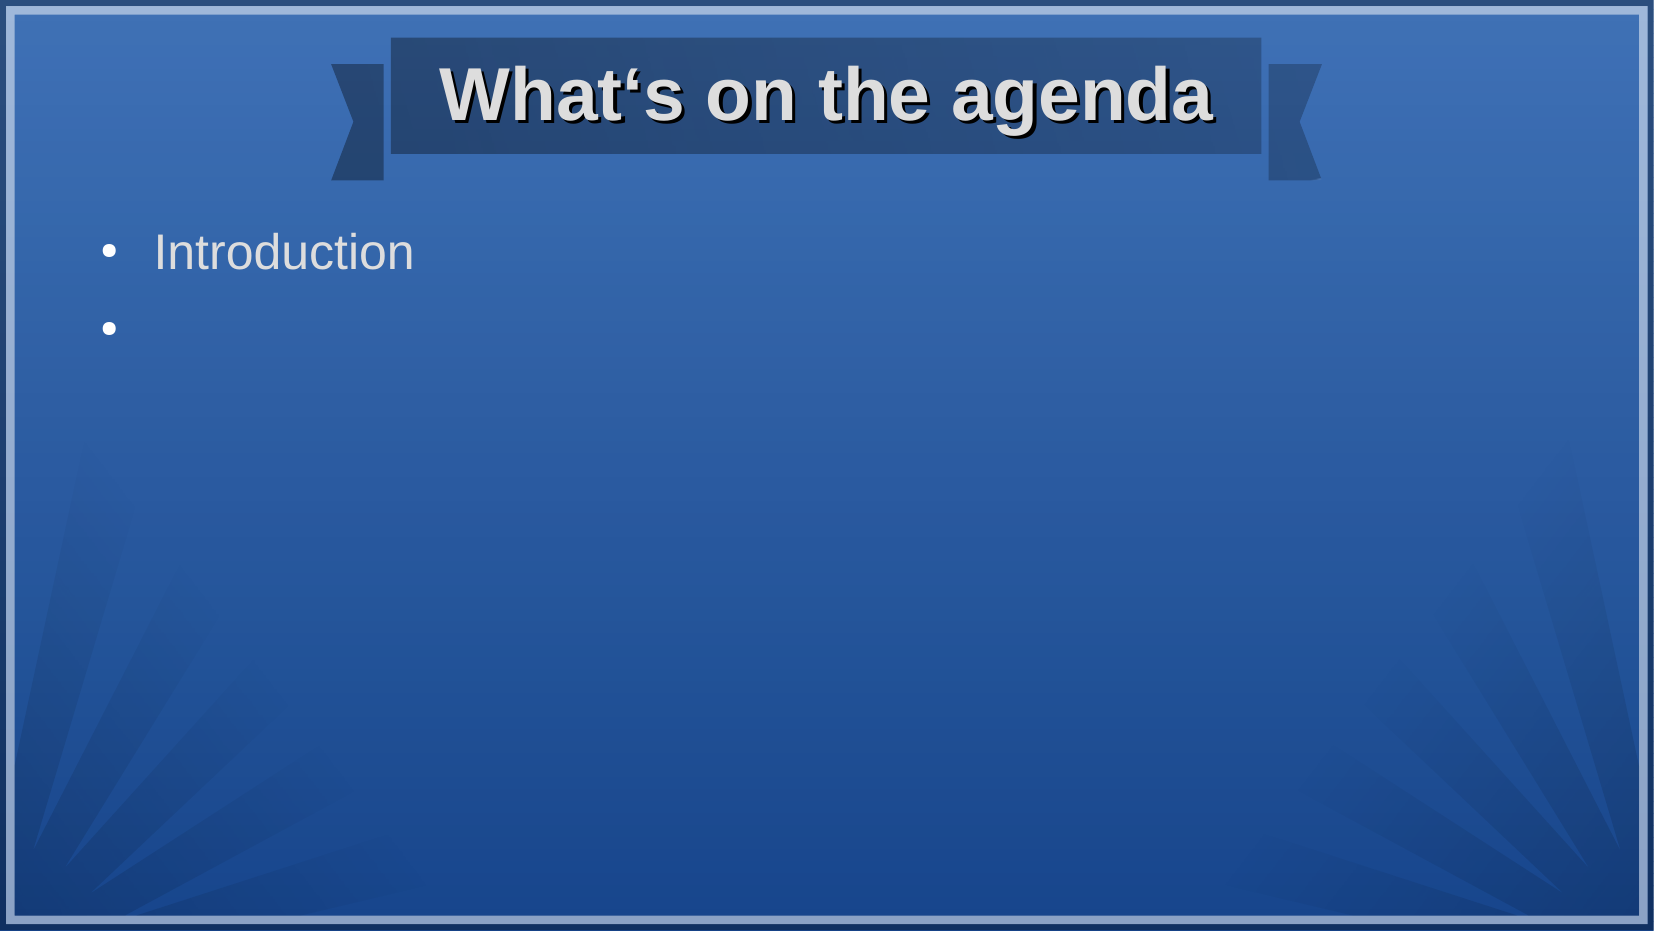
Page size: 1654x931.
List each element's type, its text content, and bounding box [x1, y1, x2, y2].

list Introduction [82, 224, 1571, 848]
title What‘s on the agenda [389, 35, 1264, 154]
